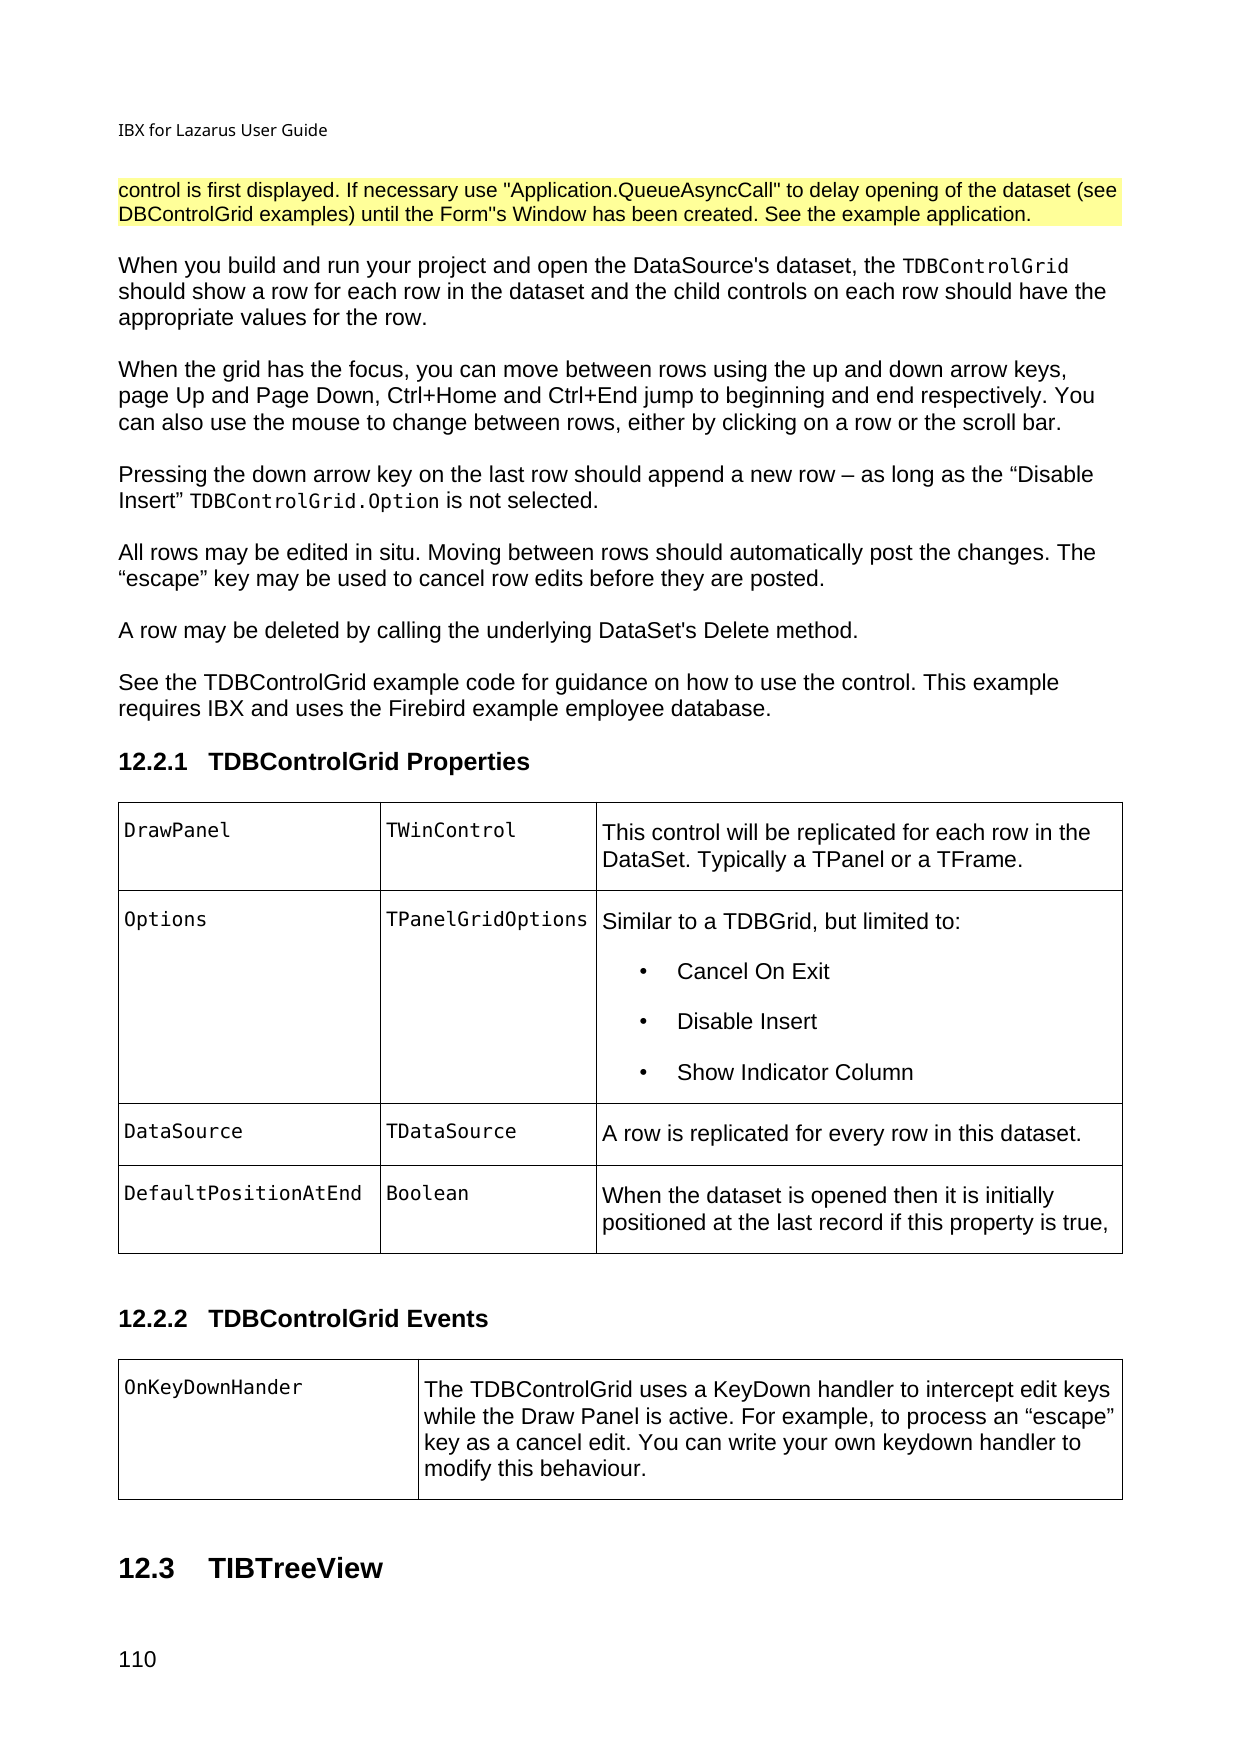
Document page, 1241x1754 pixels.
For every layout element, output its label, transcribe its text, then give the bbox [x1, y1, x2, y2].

subtitle TDBControlGrid Events [118, 1304, 1122, 1333]
text All rows may be edited in situ. Moving between rows should automatically post the changes. The “escape” key may be used to cancel row edits before they are posted. [118, 539, 1122, 592]
table_cell Boolean [381, 1166, 596, 1253]
table_cell DataSource [119, 1104, 380, 1164]
table_cell TDataSource [381, 1104, 596, 1164]
table_cell A row is replicated for every row in this dataset. [597, 1104, 1122, 1164]
table_cell When the dataset is opened then it is initially positioned at the last record if this property is true, [597, 1166, 1122, 1253]
table_header TWinControl [381, 803, 596, 890]
text control is first displayed. If necessary use "Application.QueueAsyncCall" to delay opening of the dataset (see DBControlGrid examples) until the Form''s Window has been created. See the example application. [118, 178, 1122, 226]
table_cell Similar to a TDBGrid, but limited to: Cancel On Exit Disable Insert Show Indicator Column [597, 891, 1122, 1103]
table_header DrawPanel [119, 803, 380, 890]
table_header OnKeyDownHander [119, 1360, 418, 1499]
table_header The TDBControlGrid uses a KeyDown handler to intercept edit keys while the Draw Panel is active. For example, to process an “escape” key as a cancel edit. You can write your own keydown handler to modify this behaviour. [419, 1360, 1122, 1499]
text A row may be deleted by calling the underlying DataSet's Delete method. [118, 617, 1122, 643]
text Pressing the down arrow key on the last row should append a new row – as long as the “Disable Insert” TDBControlGrid.Option is not selected. [118, 461, 1122, 513]
subtitle TDBControlGrid Properties [118, 747, 1122, 776]
table_cell TPanelGridOptions [381, 891, 596, 1103]
subtitle TIBTreeView [118, 1551, 1122, 1585]
table_cell DefaultPositionAtEnd [119, 1166, 380, 1253]
text When the grid has the focus, you can move between rows using the up and down arrow keys, page Up and Page Down, Ctrl+Home and Ctrl+End jump to beginning and end respectively. You can also use the mouse to change between rows, either by clicking on a row or the scroll bar. [118, 356, 1122, 435]
text See the TDBControlGrid example code for guidance on how to use the control. This example requires IBX and uses the Firebird example employee database. [118, 669, 1122, 722]
text When you build and run your project and open the DataSource's dataset, the TDBControlGrid should show a row for each row in the dataset and the child controls on each row should have the appropriate values for the row. [118, 252, 1122, 331]
table_header This control will be replicated for each row in the DataSet. Typically a TPanel or a TFrame. [597, 803, 1122, 890]
table_cell Options [119, 891, 380, 1103]
